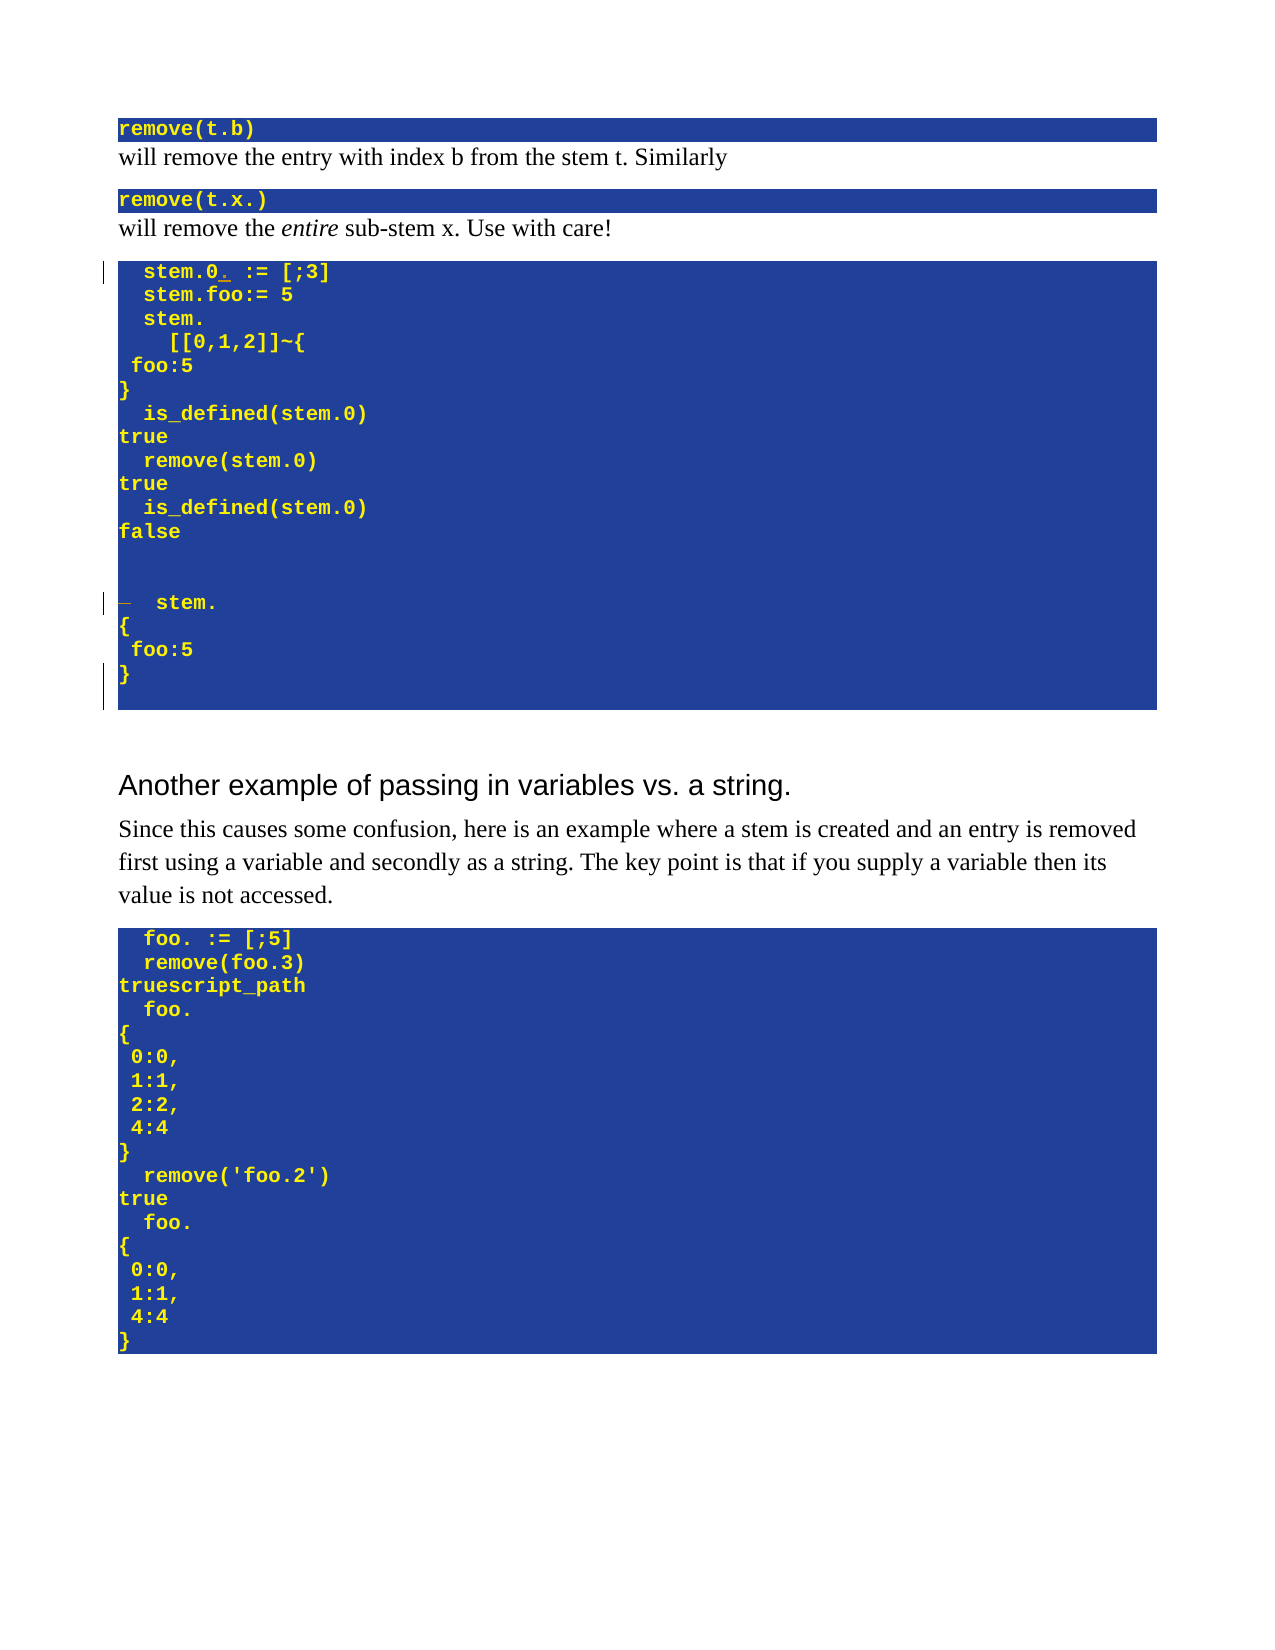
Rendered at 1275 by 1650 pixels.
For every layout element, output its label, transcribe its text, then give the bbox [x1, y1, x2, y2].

text } [118, 379, 1157, 402]
text stem.0. := [;3] [118, 261, 1157, 284]
text remove(t.b) [118, 118, 1157, 142]
text foo:5 [118, 355, 1157, 379]
text will remove the entry with index b from the stem t. Similarly [118, 142, 1157, 171]
text } [118, 1141, 1157, 1164]
text is_defined(stem.0) [118, 402, 1157, 426]
text 1:1, [118, 1070, 1157, 1094]
text { [118, 615, 1157, 639]
text remove('foo.2') [118, 1164, 1157, 1188]
text stem.foo:= 5 [118, 284, 1157, 308]
text stem. [118, 592, 1157, 615]
text true [118, 426, 1157, 450]
text { [118, 1023, 1157, 1046]
text } [118, 1330, 1157, 1354]
text remove(stem.0) [118, 450, 1157, 473]
text 0:0, [118, 1259, 1157, 1283]
text true [118, 473, 1157, 497]
text { [118, 1236, 1157, 1259]
text remove(t.x.) [118, 189, 1157, 213]
text 0:0, [118, 1046, 1157, 1070]
subtitle Another example of passing in variables vs. a string. [118, 735, 1157, 802]
text 2:2, [118, 1094, 1157, 1117]
text 1:1, [118, 1283, 1157, 1306]
text foo. [118, 1212, 1157, 1236]
text truescript_path [118, 975, 1157, 999]
text [[0,1,2]]~{ [118, 332, 1157, 355]
text stem. [118, 308, 1157, 332]
text is_defined(stem.0) [118, 497, 1157, 521]
text foo. [118, 999, 1157, 1023]
text will remove the entire sub-stem x. Use with care! [118, 213, 1157, 242]
text Since this causes some confusion, here is an example where a stem is created and an entry is removed first using a variable and secondly as a string. The key point is that if you supply a variable then its value is not accessed. [118, 814, 1157, 909]
text true [118, 1188, 1157, 1212]
text 4:4 [118, 1117, 1157, 1141]
text remove(foo.3) [118, 952, 1157, 975]
text false [118, 521, 1157, 544]
text } [118, 663, 1157, 686]
text foo:5 [118, 639, 1157, 663]
text 4:4 [118, 1306, 1157, 1330]
text foo. := [;5] [118, 928, 1157, 952]
